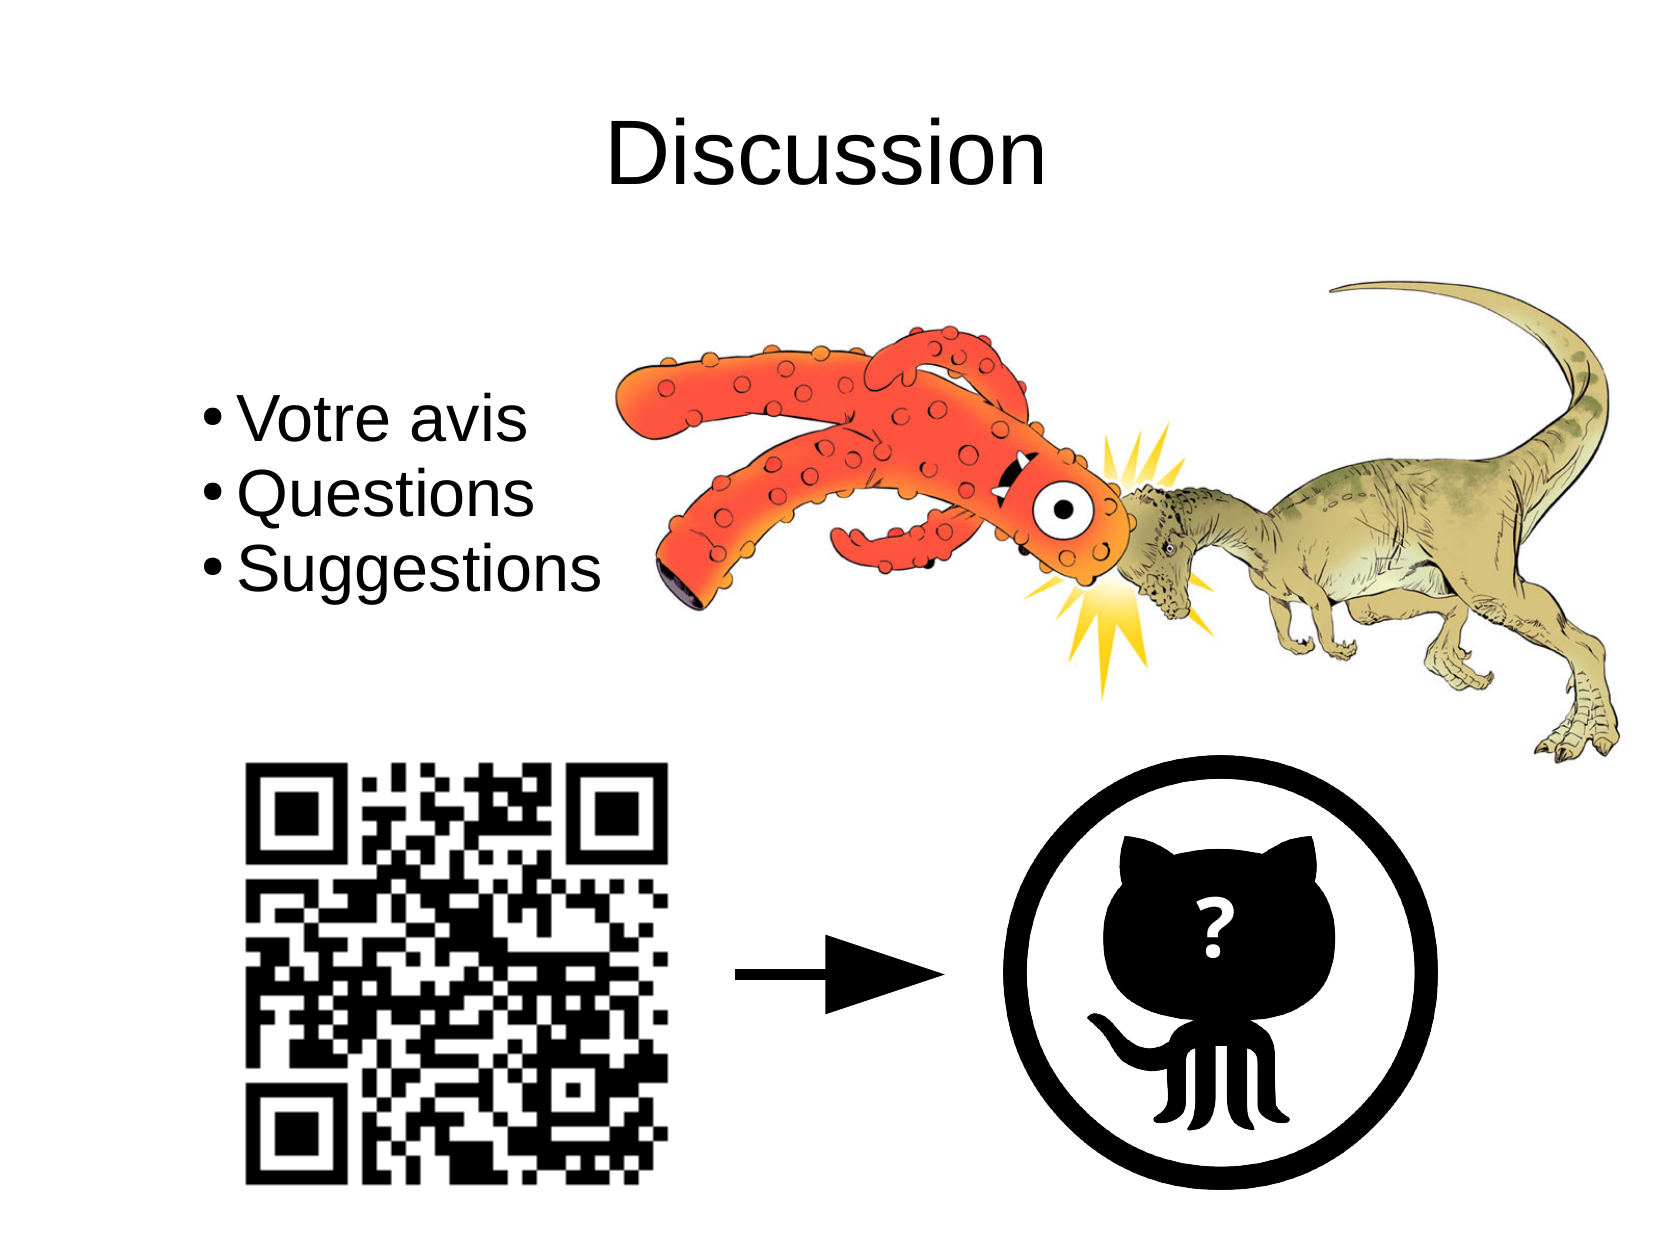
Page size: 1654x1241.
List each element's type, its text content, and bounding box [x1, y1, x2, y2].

picture [215, 260, 1643, 1217]
title Discussion [82, 49, 1571, 257]
subtitle Votre avis Questions Suggestions [200, 278, 1465, 709]
text_box ? [1181, 861, 1276, 1011]
